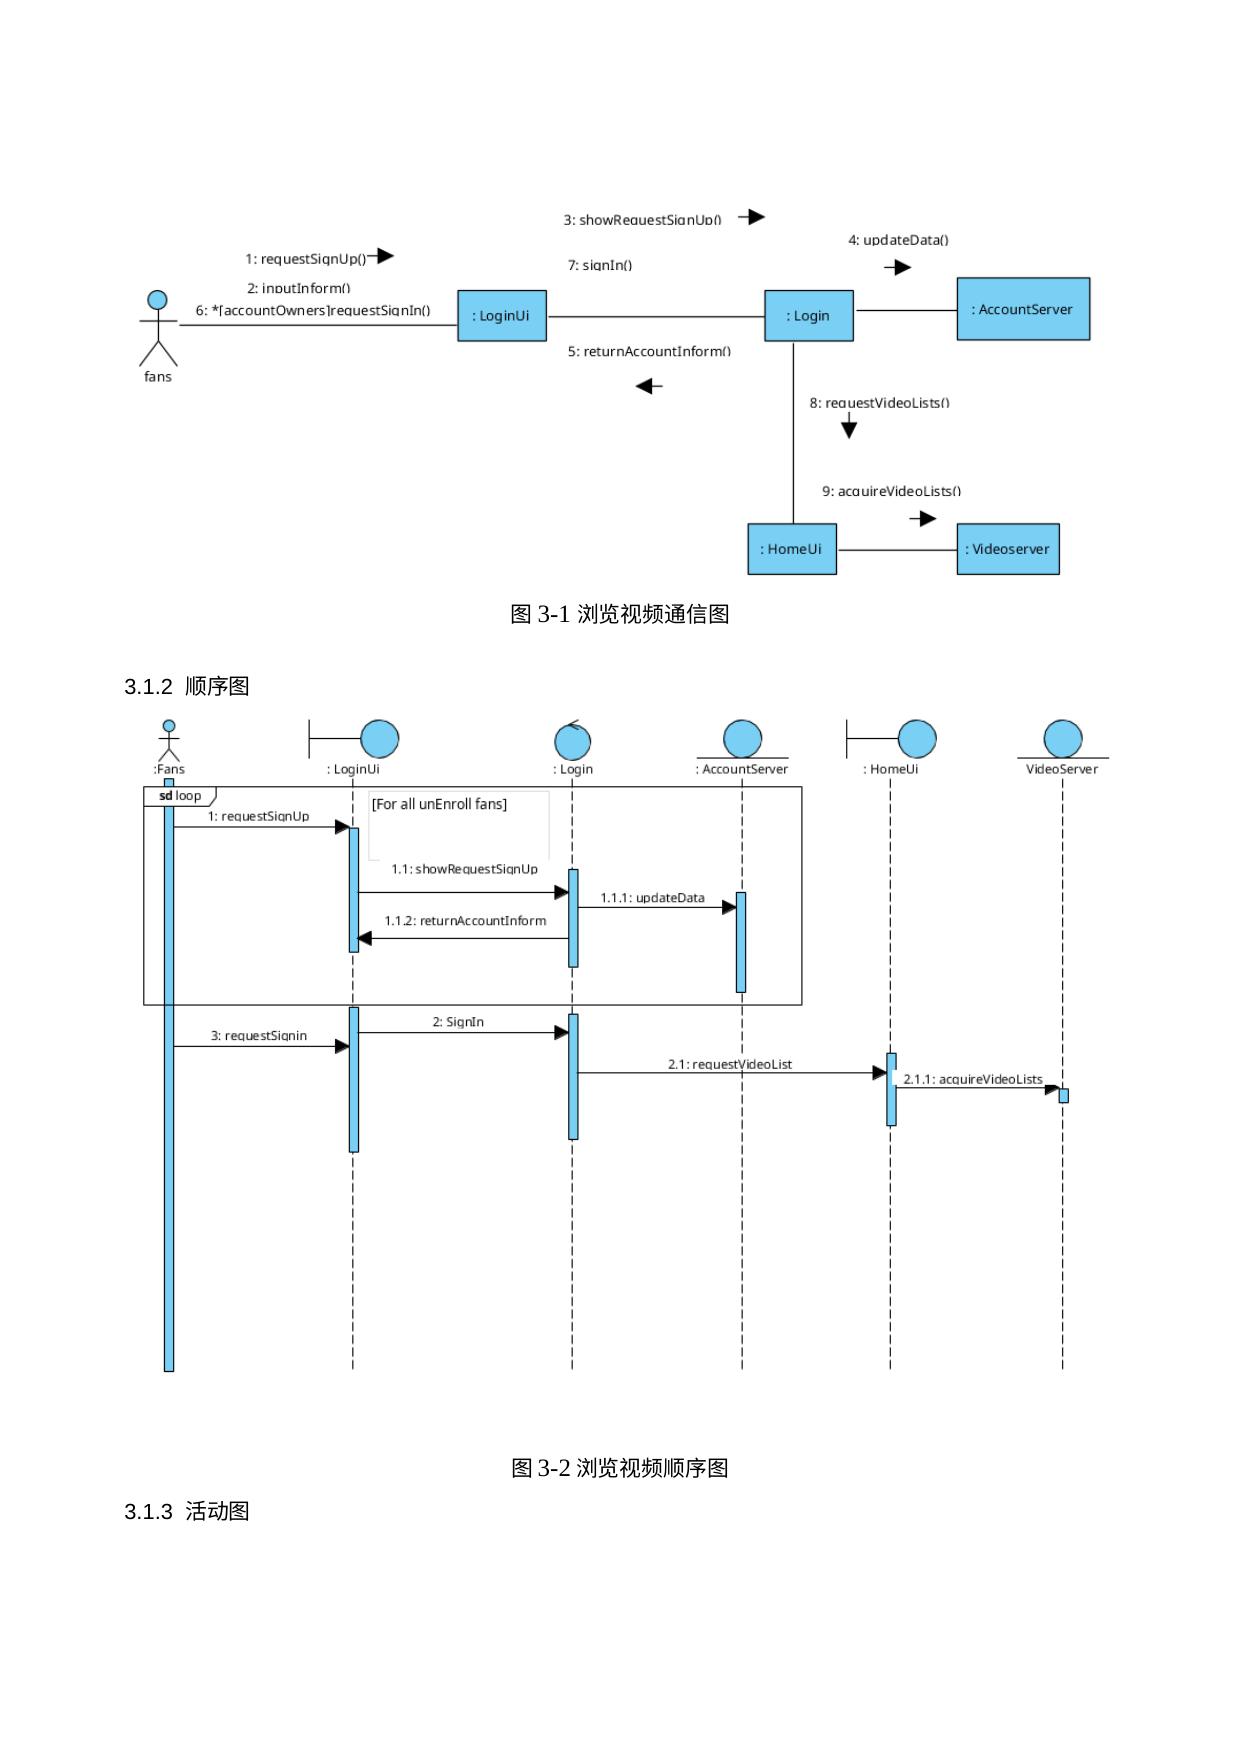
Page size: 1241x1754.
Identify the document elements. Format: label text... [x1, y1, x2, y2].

text 图 3-1 浏览视频通信图 [118, 597, 1122, 629]
subtitle 活动图 [118, 1494, 1122, 1526]
text 图3-2浏览视频顺序图 [118, 1451, 1122, 1482]
picture [118, 187, 1123, 597]
subtitle 顺序图 [118, 669, 1122, 701]
picture [118, 707, 1123, 1394]
